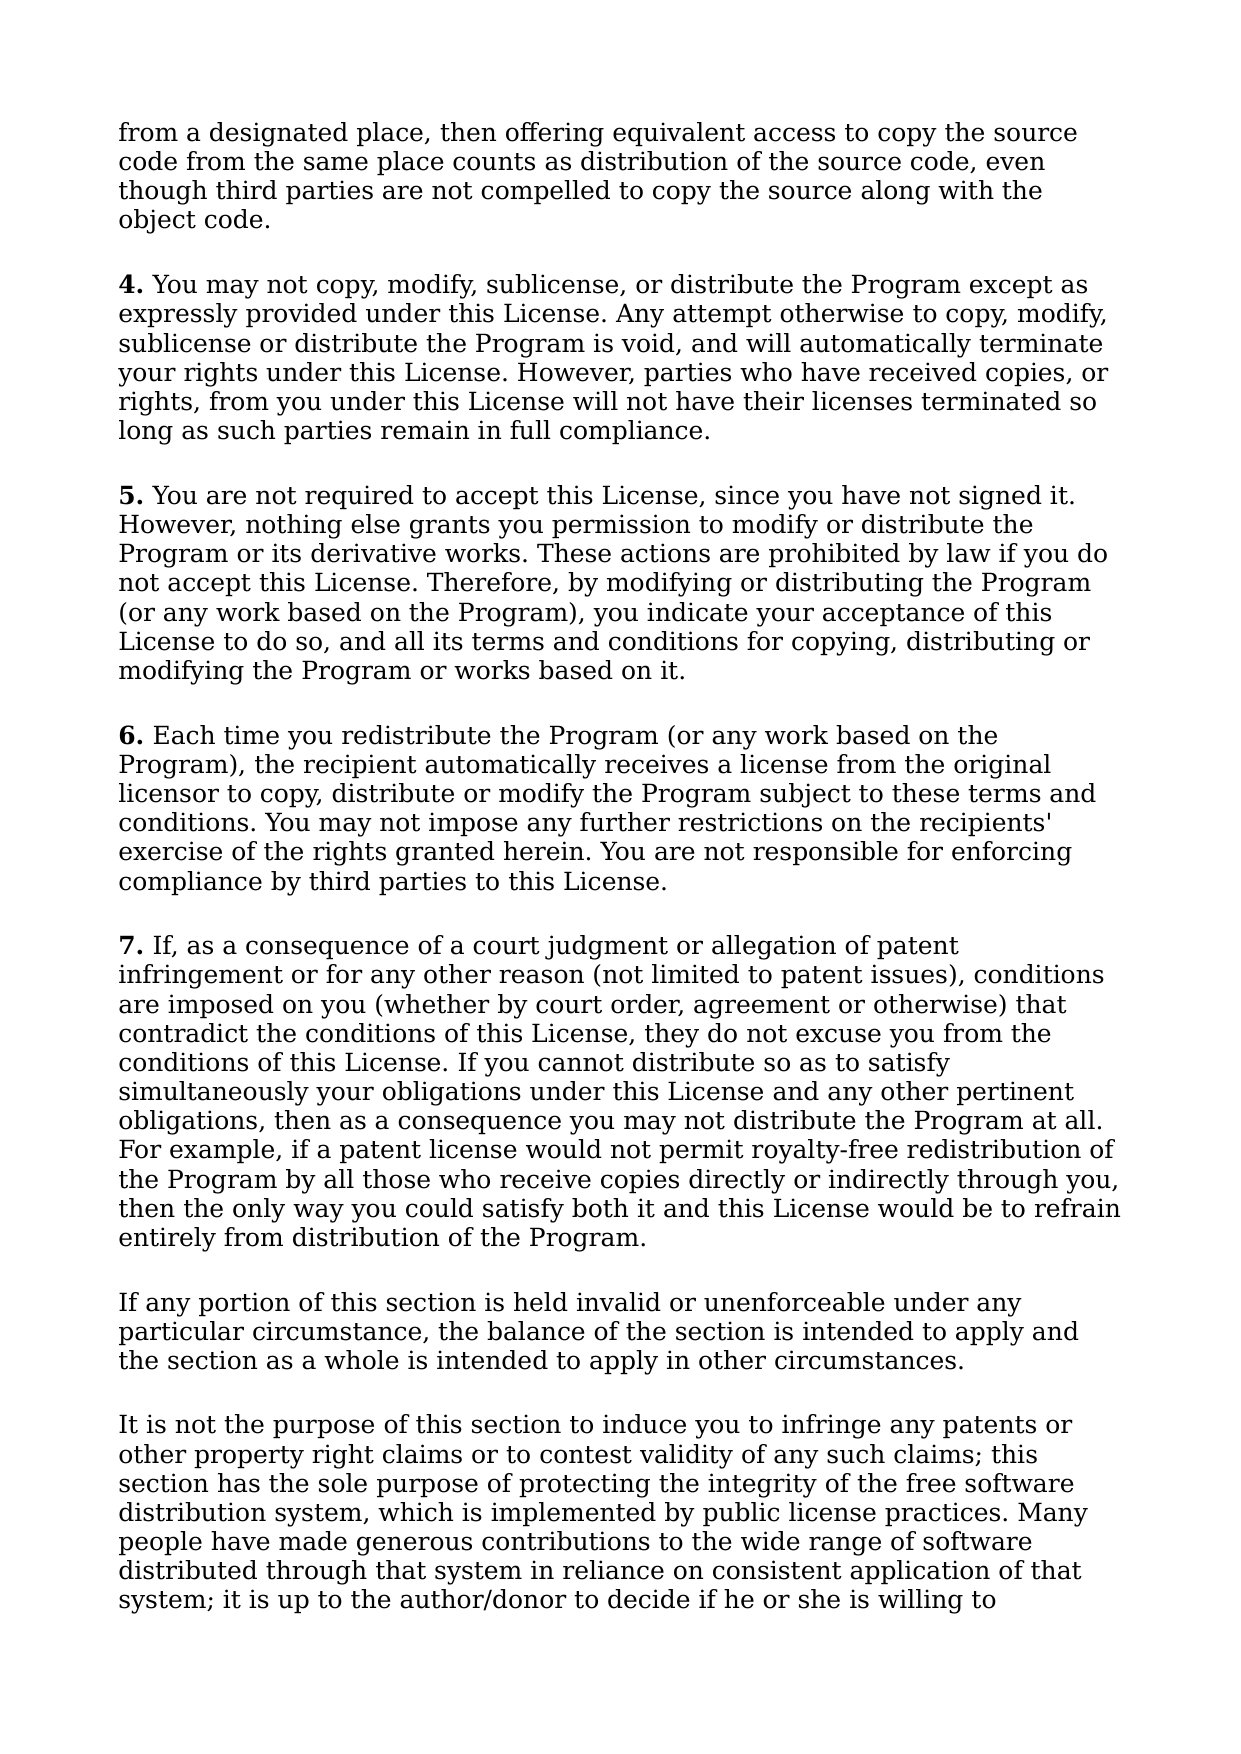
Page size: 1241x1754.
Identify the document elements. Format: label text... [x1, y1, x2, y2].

text It is not the purpose of this section to induce you to infringe any patents or other property right claims or to contest validity of any such claims; this section has the sole purpose of protecting the integrity of the free software distribution system, which is implemented by public license practices. Many people have made generous contributions to the wide range of software distributed through that system in reliance on consistent application of that system; it is up to the author/donor to decide if he or she is willing to [118, 1411, 1122, 1615]
text 6. Each time you redistribute the Program (or any work based on the Program), the recipient automatically receives a license from the original licensor to copy, distribute or modify the Program subject to these terms and conditions. You may not impose any further restrictions on the recipients' exercise of the rights granted herein. You are not responsible for enforcing compliance by third parties to this License. [118, 721, 1122, 896]
text If any portion of this section is held invalid or unenforceable under any particular circumstance, the balance of the section is intended to apply and the section as a whole is intended to apply in other circumstances. [118, 1288, 1122, 1375]
text 7. If, as a consequence of a court judgment or allegation of patent infringement or for any other reason (not limited to patent issues), conditions are imposed on you (whether by court order, agreement or otherwise) that contradict the conditions of this License, they do not excuse you from the conditions of this License. If you cannot distribute so as to satisfy simultaneously your obligations under this License and any other pertinent obligations, then as a consequence you may not distribute the Program at all. For example, if a patent license would not permit royalty-free redistribution of the Program by all those who receive copies directly or indirectly through you, then the only way you could satisfy both it and this License would be to refrain entirely from distribution of the Program. [118, 931, 1122, 1252]
text 4. You may not copy, modify, sublicense, or distribute the Program except as expressly provided under this License. Any attempt otherwise to copy, modify, sublicense or distribute the Program is void, and will automatically terminate your rights under this License. However, parties who have received copies, or rights, from you under this License will not have their licenses terminated so long as such parties remain in full compliance. [118, 270, 1122, 445]
text 5. You are not required to accept this License, since you have not signed it. However, nothing else grants you permission to modify or distribute the Program or its derivative works. These actions are prohibited by law if you do not accept this License. Therefore, by modifying or distributing the Program (or any work based on the Program), you indicate your acceptance of this License to do so, and all its terms and conditions for copying, distributing or modifying the Program or works based on it. [118, 481, 1122, 685]
text from a designated place, then offering equivalent access to copy the source code from the same place counts as distribution of the source code, even though third parties are not compelled to copy the source along with the object code. [118, 118, 1122, 235]
